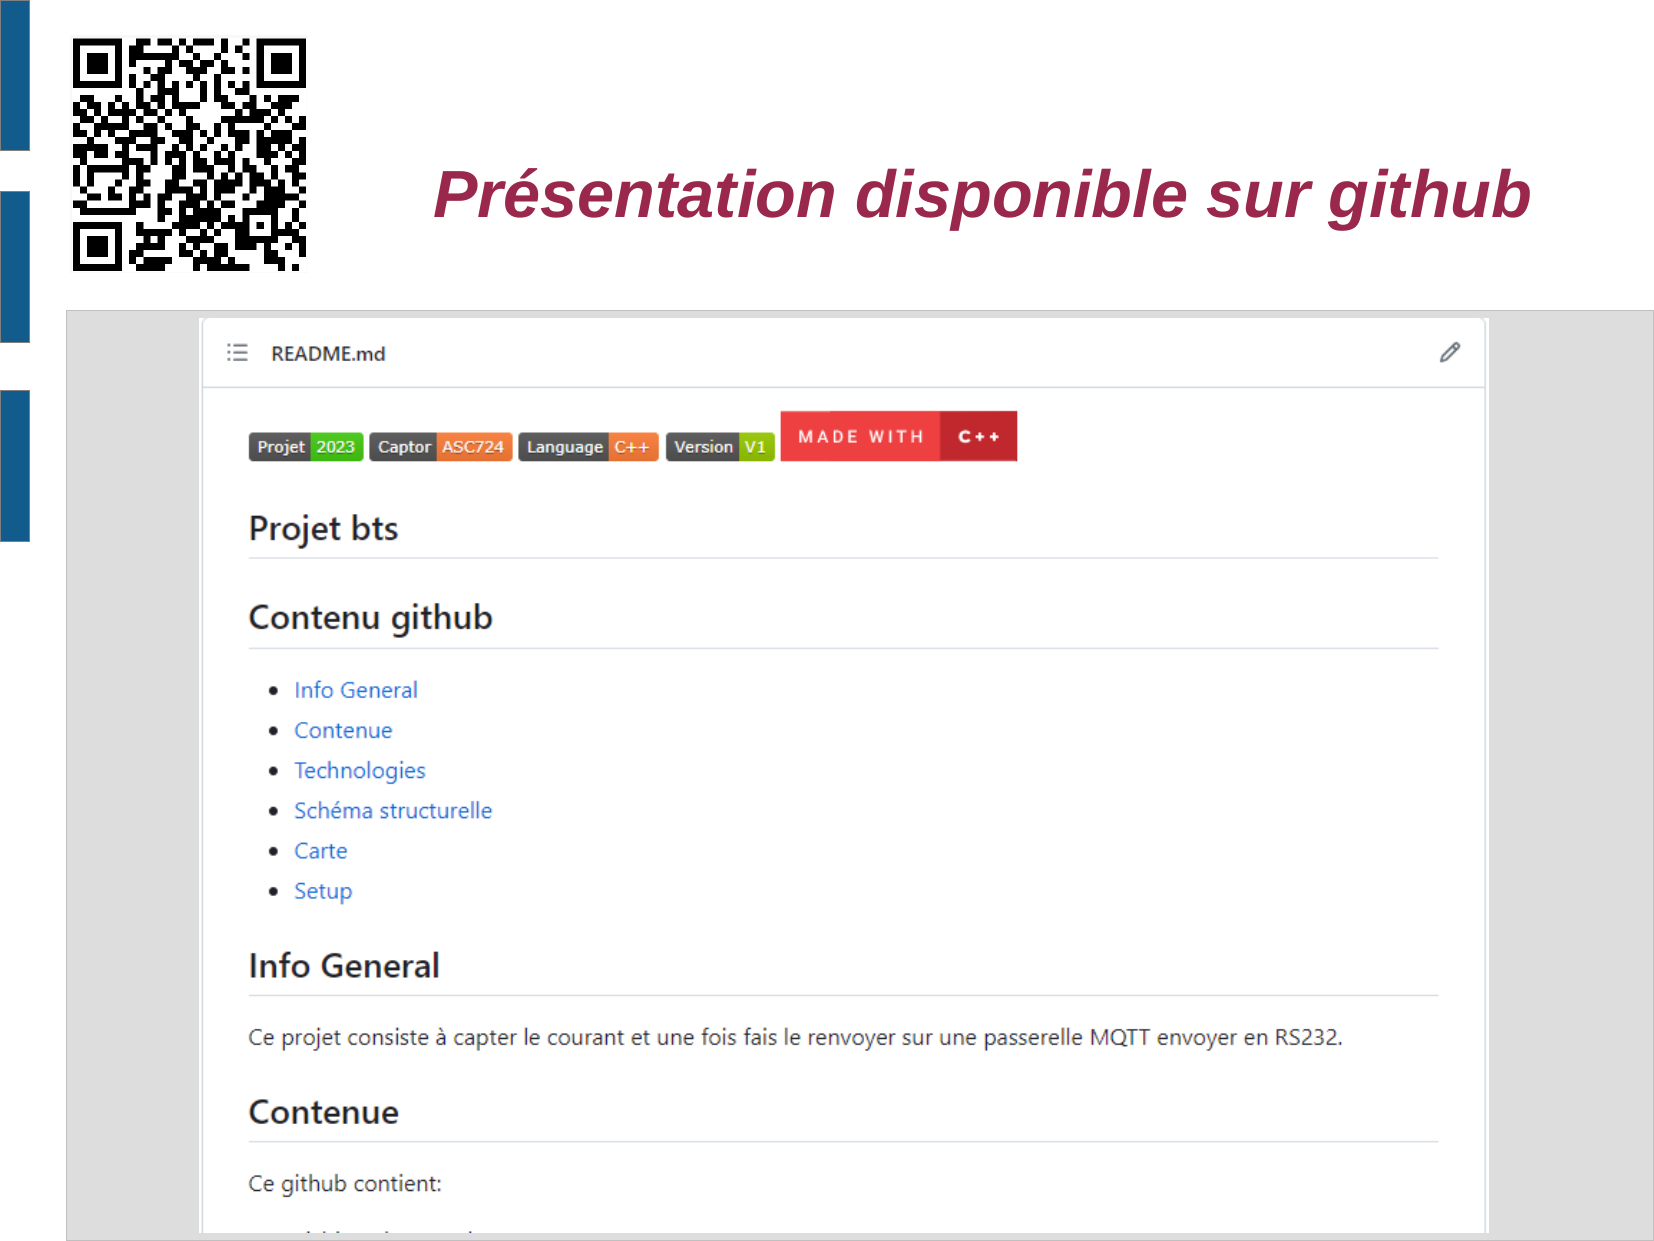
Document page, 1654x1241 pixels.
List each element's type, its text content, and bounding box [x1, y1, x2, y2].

picture [199, 318, 1489, 1233]
picture [70, 35, 308, 273]
title Présentation disponible sur github [121, 91, 1534, 299]
